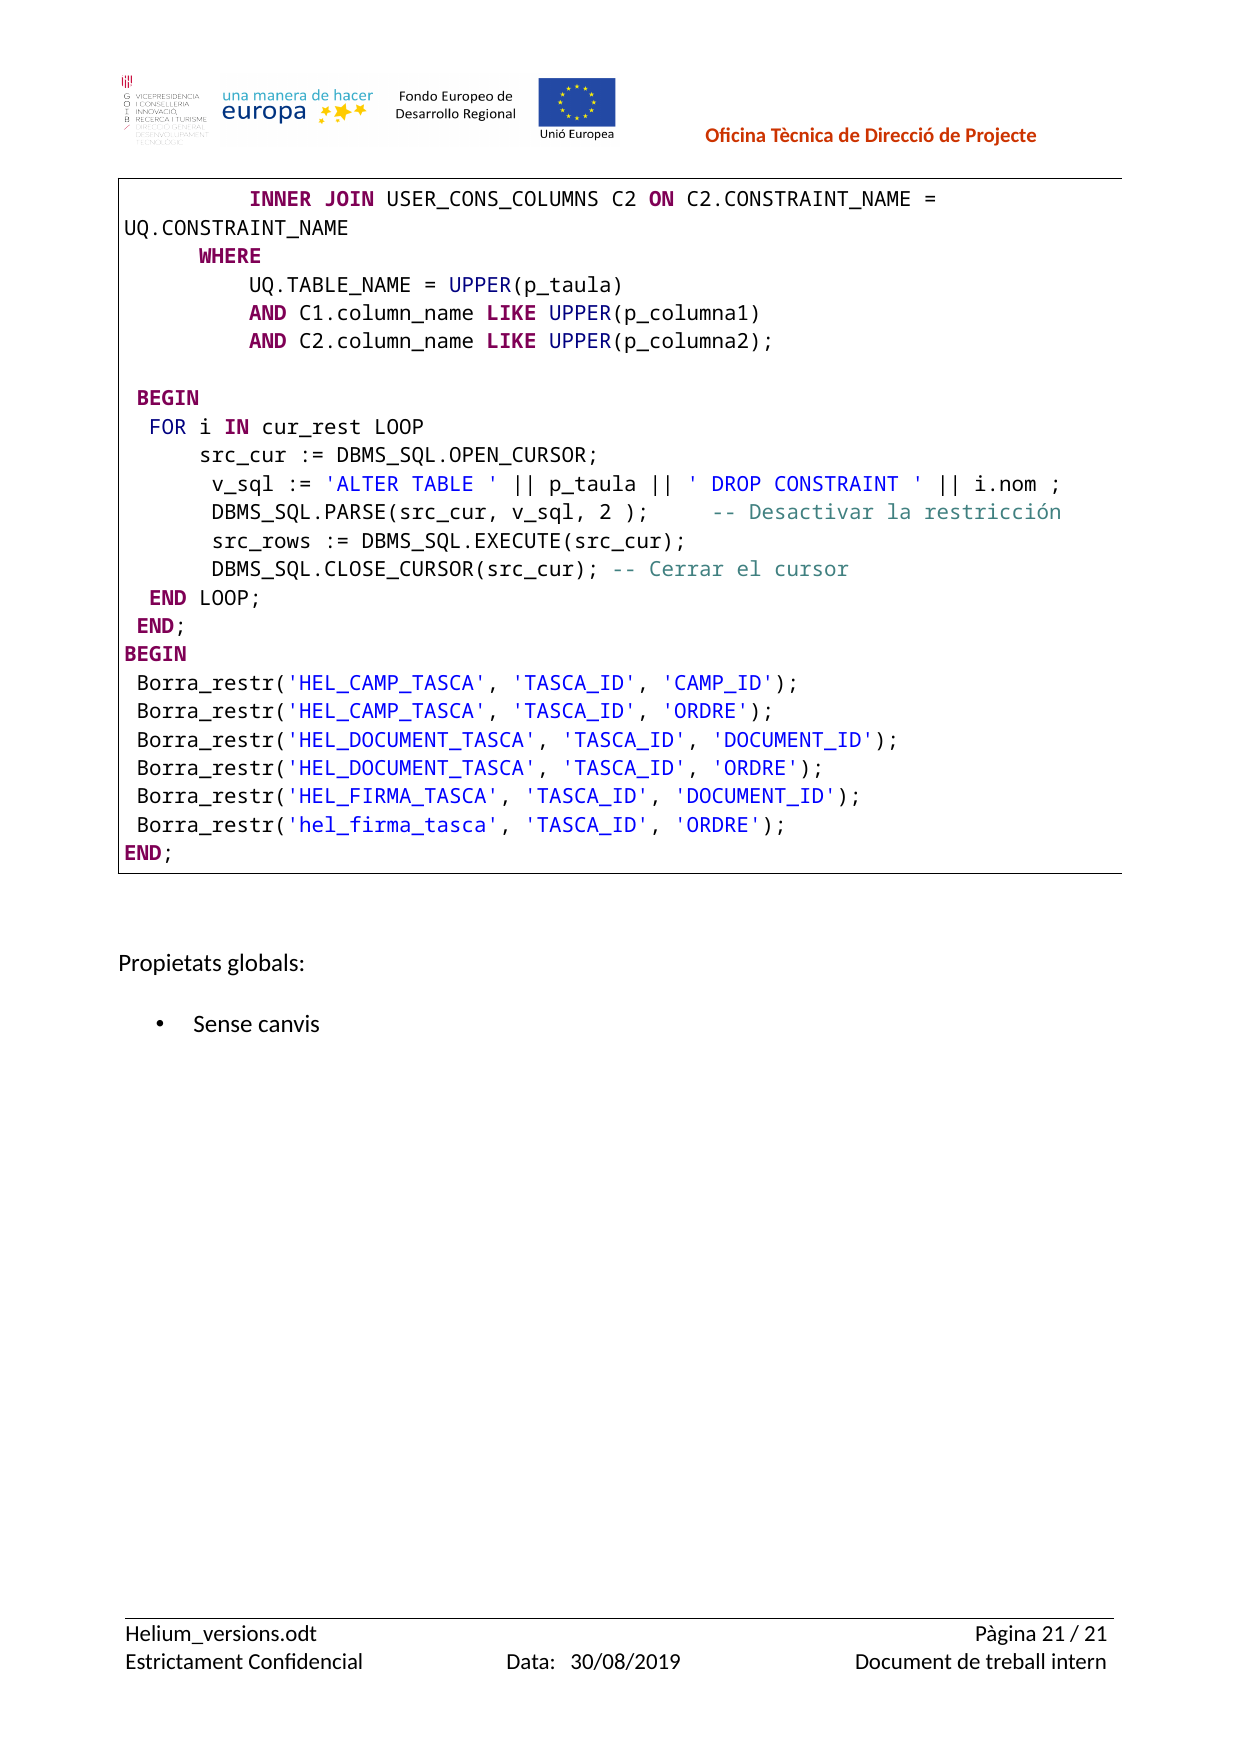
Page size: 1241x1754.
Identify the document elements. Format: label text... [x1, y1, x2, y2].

text Propietats globals: [118, 947, 1122, 977]
table_header INNER JOIN USER_CONS_COLUMNS C2 ON C2.CONSTRAINT_NAME = UQ.CONSTRAINT_NAME WHERE UQ.TABLE_NAME = UPPER(p_taula) AND C1.column_name LIKE UPPER(p_columna1) AND C2.column_name LIKE UPPER(p_columna2); BEGIN FOR i IN cur_rest LOOP src_cur := DBMS_SQL.OPEN_CURSOR; v_sql := 'ALTER TABLE ' || p_taula || ' DROP CONSTRAINT ' || i.nom ; DBMS_SQL.PARSE(src_cur, v_sql, 2 ); -- Desactivar la restricción src_rows := DBMS_SQL.EXECUTE(src_cur); DBMS_SQL.CLOSE_CURSOR(src_cur); -- Cerrar el cursor END LOOP; END; BEGIN Borra_restr('HEL_CAMP_TASCA', 'TASCA_ID', 'CAMP_ID'); Borra_restr('HEL_CAMP_TASCA', 'TASCA_ID', 'ORDRE'); Borra_restr('HEL_DOCUMENT_TASCA', 'TASCA_ID', 'DOCUMENT_ID'); Borra_restr('HEL_DOCUMENT_TASCA', 'TASCA_ID', 'ORDRE'); Borra_restr('HEL_FIRMA_TASCA', 'TASCA_ID', 'DOCUMENT_ID'); Borra_restr('hel_firma_tasca', 'TASCA_ID', 'ORDRE'); END; [119, 179, 1122, 873]
picture [118, 73, 213, 147]
list Sense canvis [156, 1008, 1122, 1038]
picture [219, 73, 621, 147]
